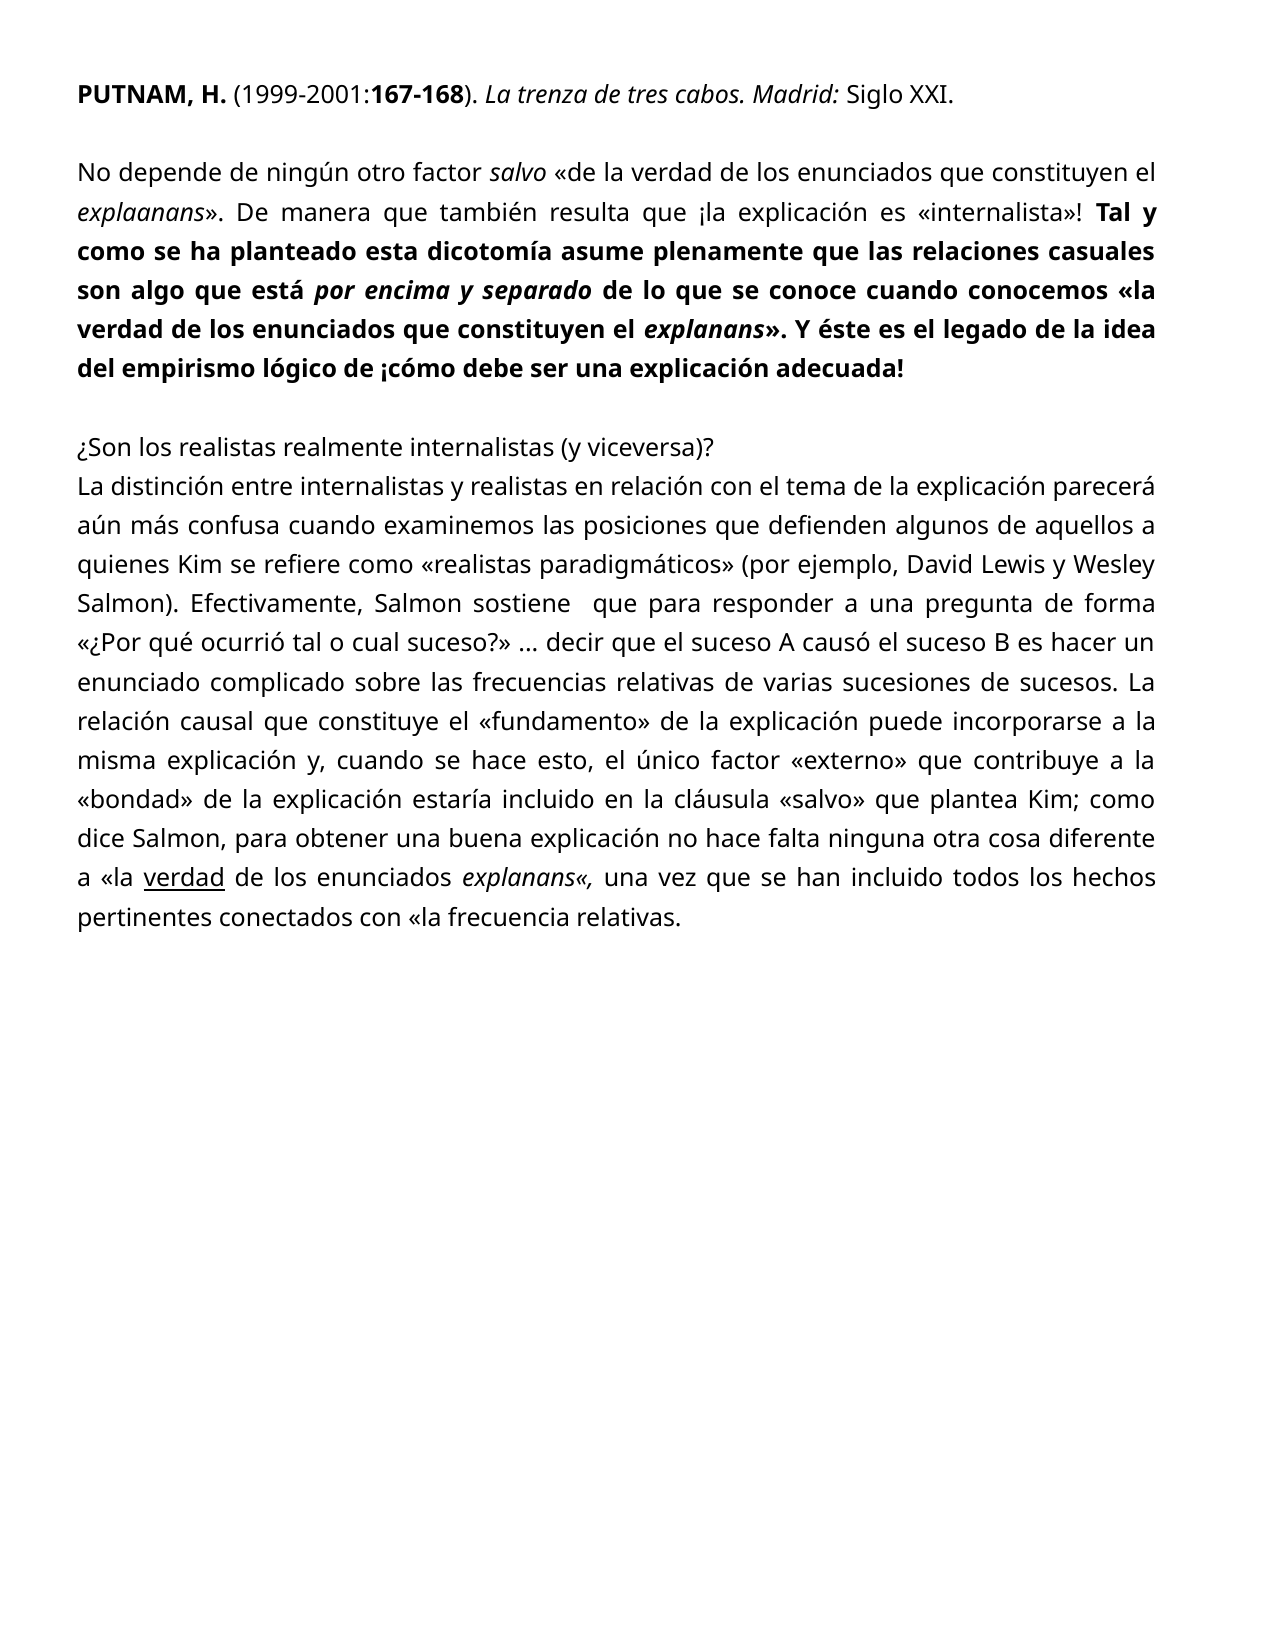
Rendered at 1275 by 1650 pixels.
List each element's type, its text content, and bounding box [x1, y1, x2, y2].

text No depende de ningún otro factor salvo «de la verdad de los enunciados que constituyen el explaanans». De manera que también resulta que ¡la explicación es «internalista»! Tal y como se ha planteado esta dicotomía asume plenamente que las relaciones casuales son algo que está por encima y separado de lo que se conoce cuando conocemos «la verdad de los enunciados que constituyen el explanans». Y éste es el legado de la idea del empirismo lógico de ¡cómo debe ser una explicación adecuada! [77, 155, 1157, 385]
text PUTNAM, H. (1999-2001:167-168). La trenza de tres cabos. Madrid: Siglo XXI. [77, 77, 1157, 111]
text ¿Son los realistas realmente internalistas (y viceversa)? [77, 429, 1157, 463]
text La distinción entre internalistas y realistas en relación con el tema de la explicación parecerá aún más confusa cuando examinemos las posiciones que defienden algunos de aquellos a quienes Kim se refiere como «realistas paradigmáticos» (por ejemplo, David Lewis y Wesley Salmon). Efectivamente, Salmon sostiene que para responder a una pregunta de forma «¿Por qué ocurrió tal o cual suceso?» ... decir que el suceso A causó el suceso B es hacer un enunciado complicado sobre las frecuencias relativas de varias sucesiones de sucesos. La relación causal que constituye el «fundamento» de la explicación puede incorporarse a la misma explicación y, cuando se hace esto, el único factor «externo» que contribuye a la «bondad» de la explicación estaría incluido en la cláusula «salvo» que plantea Kim; como dice Salmon, para obtener una buena explicación no hace falta ninguna otra cosa diferente a «la verdad de los enunciados explanans«, una vez que se han incluido todos los hechos pertinentes conectados con «la frecuencia relativas. [77, 468, 1157, 933]
